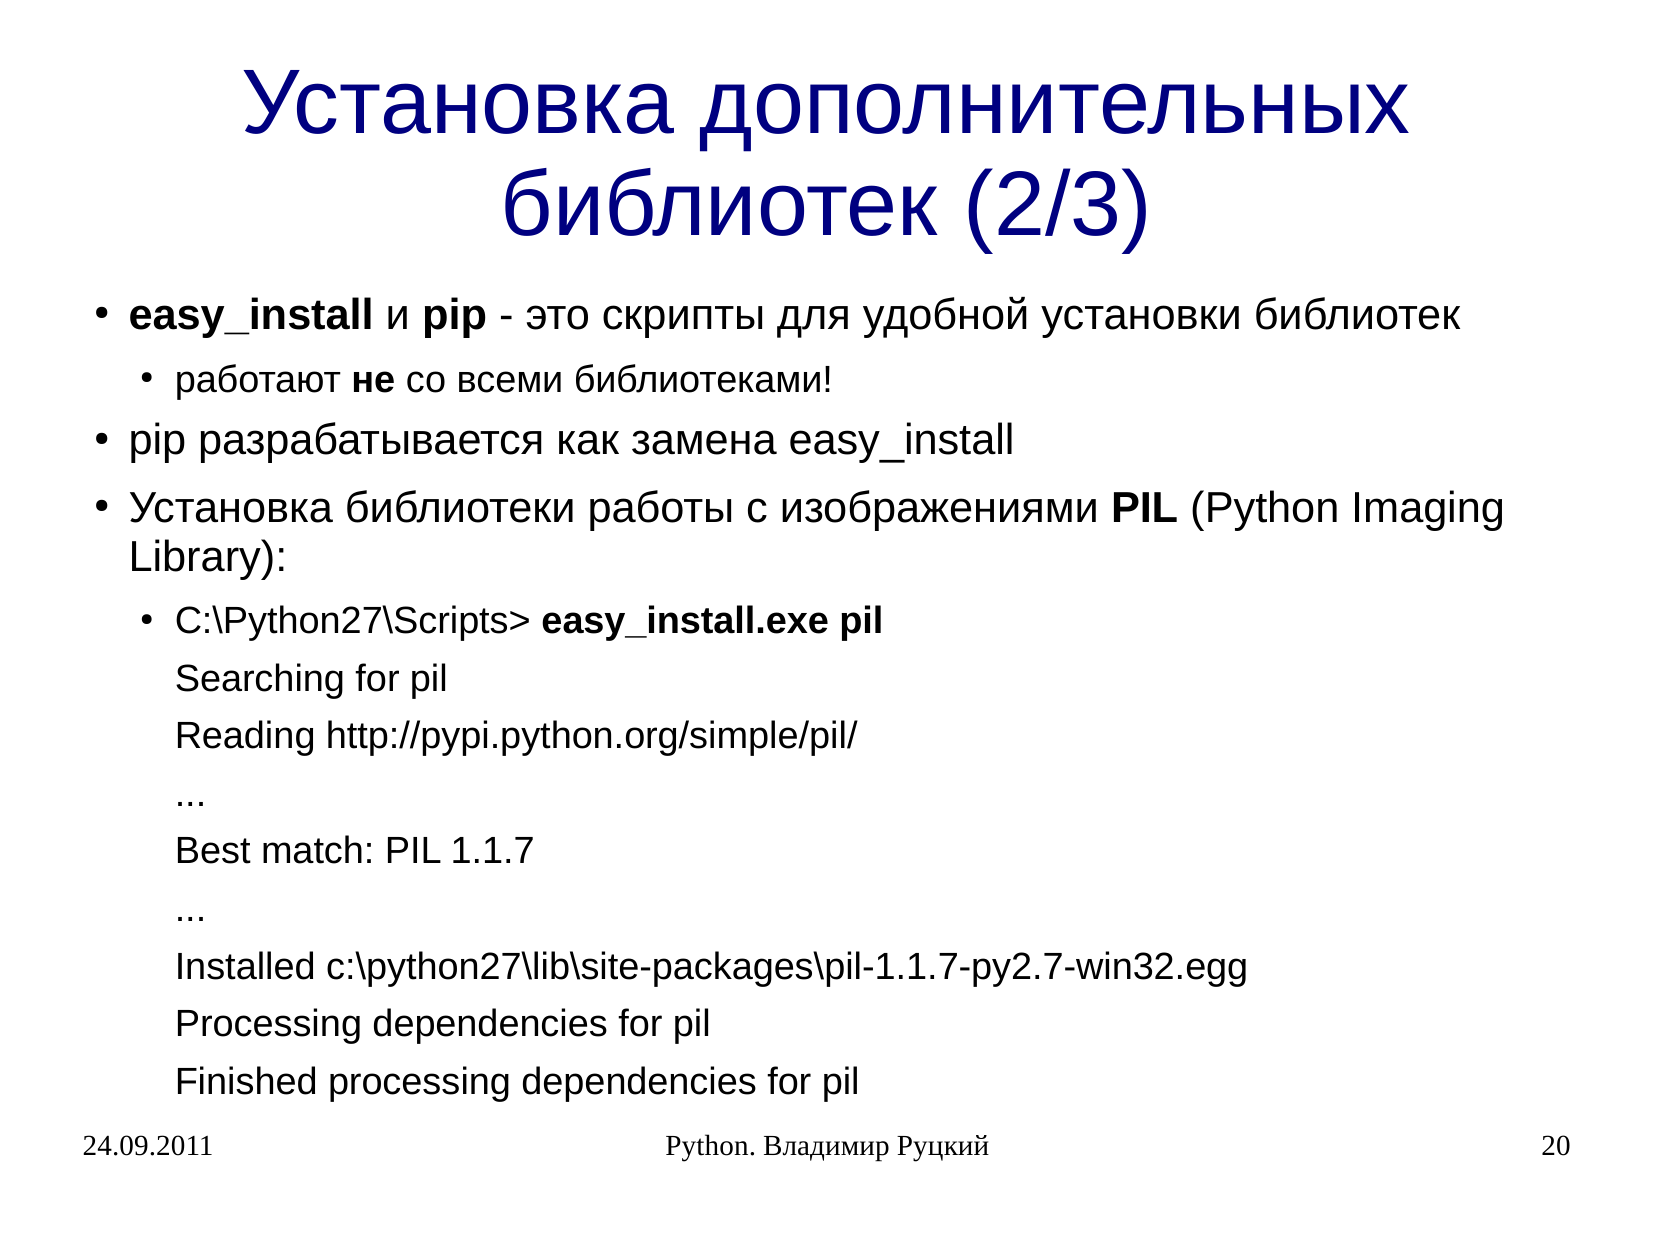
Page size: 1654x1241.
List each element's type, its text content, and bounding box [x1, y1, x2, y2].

list easy_install и pip - это скрипты для удобной установки библиотек работают не со всеми библиотеками! pip разрабатывается как замена easy_install Установка библиотеки работы с изображениями PIL (Python Imaging Library): C:\Python27\Scripts> easy_install.exe pil Searching for pil Reading http://pypi.python.org/simple/pil/ ... Best match: PIL 1.1.7 ... Installed c:\python27\lib\site-packages\pil-1.1.7-py2.7-win32.egg Processing dependencies for pil Finished processing dependencies for pil [82, 290, 1571, 1109]
title Установка дополнительных библиотек (2/3) [82, 49, 1571, 257]
